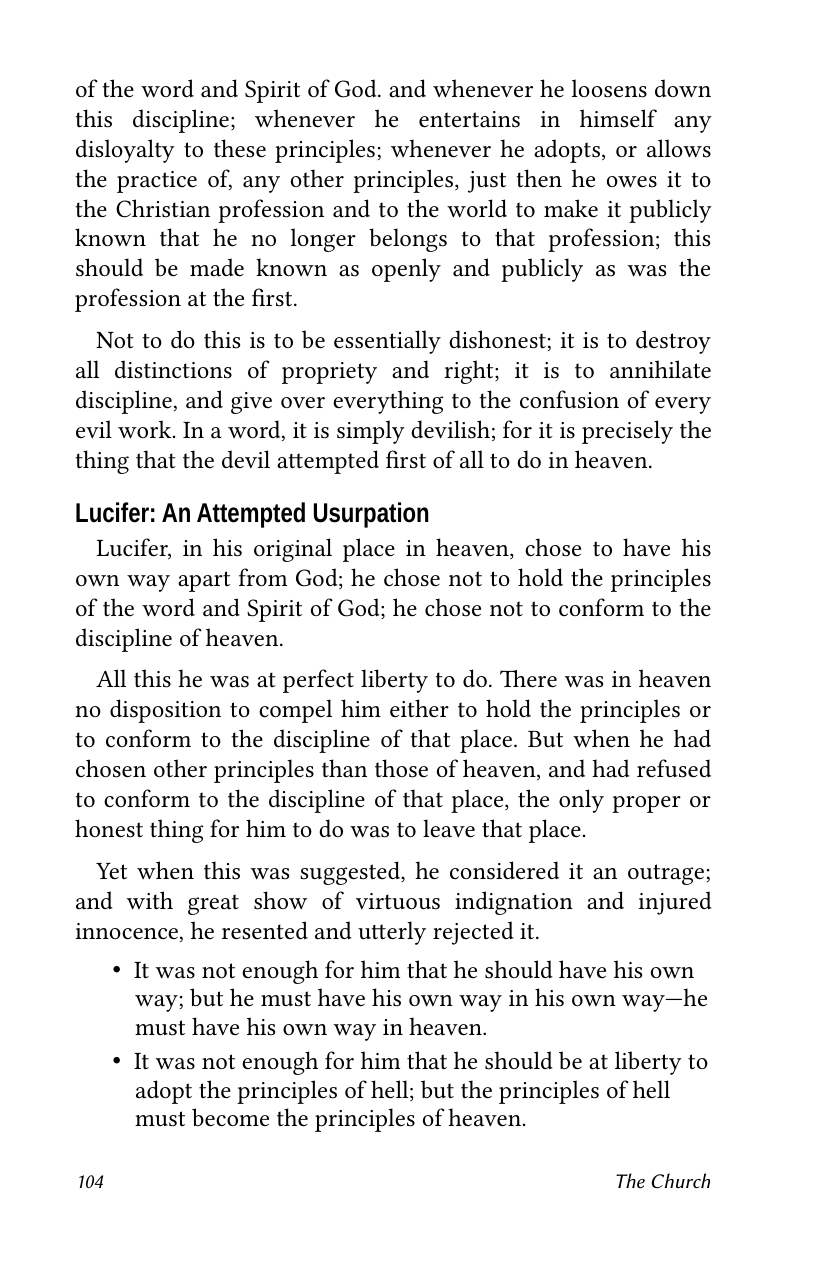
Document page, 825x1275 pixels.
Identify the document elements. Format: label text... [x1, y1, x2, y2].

text All this he was at perfect liberty to do. There was in heaven no disposition to compel him either to hold the principles or to conform to the discipline of that place. But when he had chosen other principles than those of heaven, and had refused to conform to the discipline of that place, the only proper or honest thing for him to do was to leave that place. [75, 666, 712, 843]
list It was not enough for him that he should have his own way; but he must have his own way in his own way—he must have his own way in heaven. [112, 956, 712, 1041]
list It was not enough for him that he should be at liberty to adopt the principles of hell; but the principles of hell must become the principles of heaven. [112, 1047, 712, 1133]
text Not to do this is to be essentially dishonest; it is to destroy all distinctions of propriety and right; it is to annihilate discipline, and give over everything to the confusion of every evil work. In a word, it is simply devilish; for it is precisely the thing that the devil attempted first of all to do in heaven. [75, 326, 712, 474]
text Lucifer, in his original place in heaven, chose to have his own way apart from God; he chose not to hold the principles of the word and Spirit of God; he chose not to conform to the discipline of heaven. [75, 534, 712, 652]
text of the word and Spirit of God. and whenever he loosens down this discipline; whenever he entertains in himself any disloyalty to these principles; whenever he adopts, or allows the practice of, any other principles, just then he owes it to the Christian profession and to the world to make it publicly known that he no longer belongs to that profession; this should be made known as openly and publicly as was the profession at the first. [75, 75, 712, 313]
text Yet when this was suggested, he considered it an outrage; and with great show of virtuous indignation and injured innocence, he resented and utterly rejected it. [75, 857, 712, 945]
subtitle Lucifer: An Attempted Usurpation [75, 497, 712, 528]
